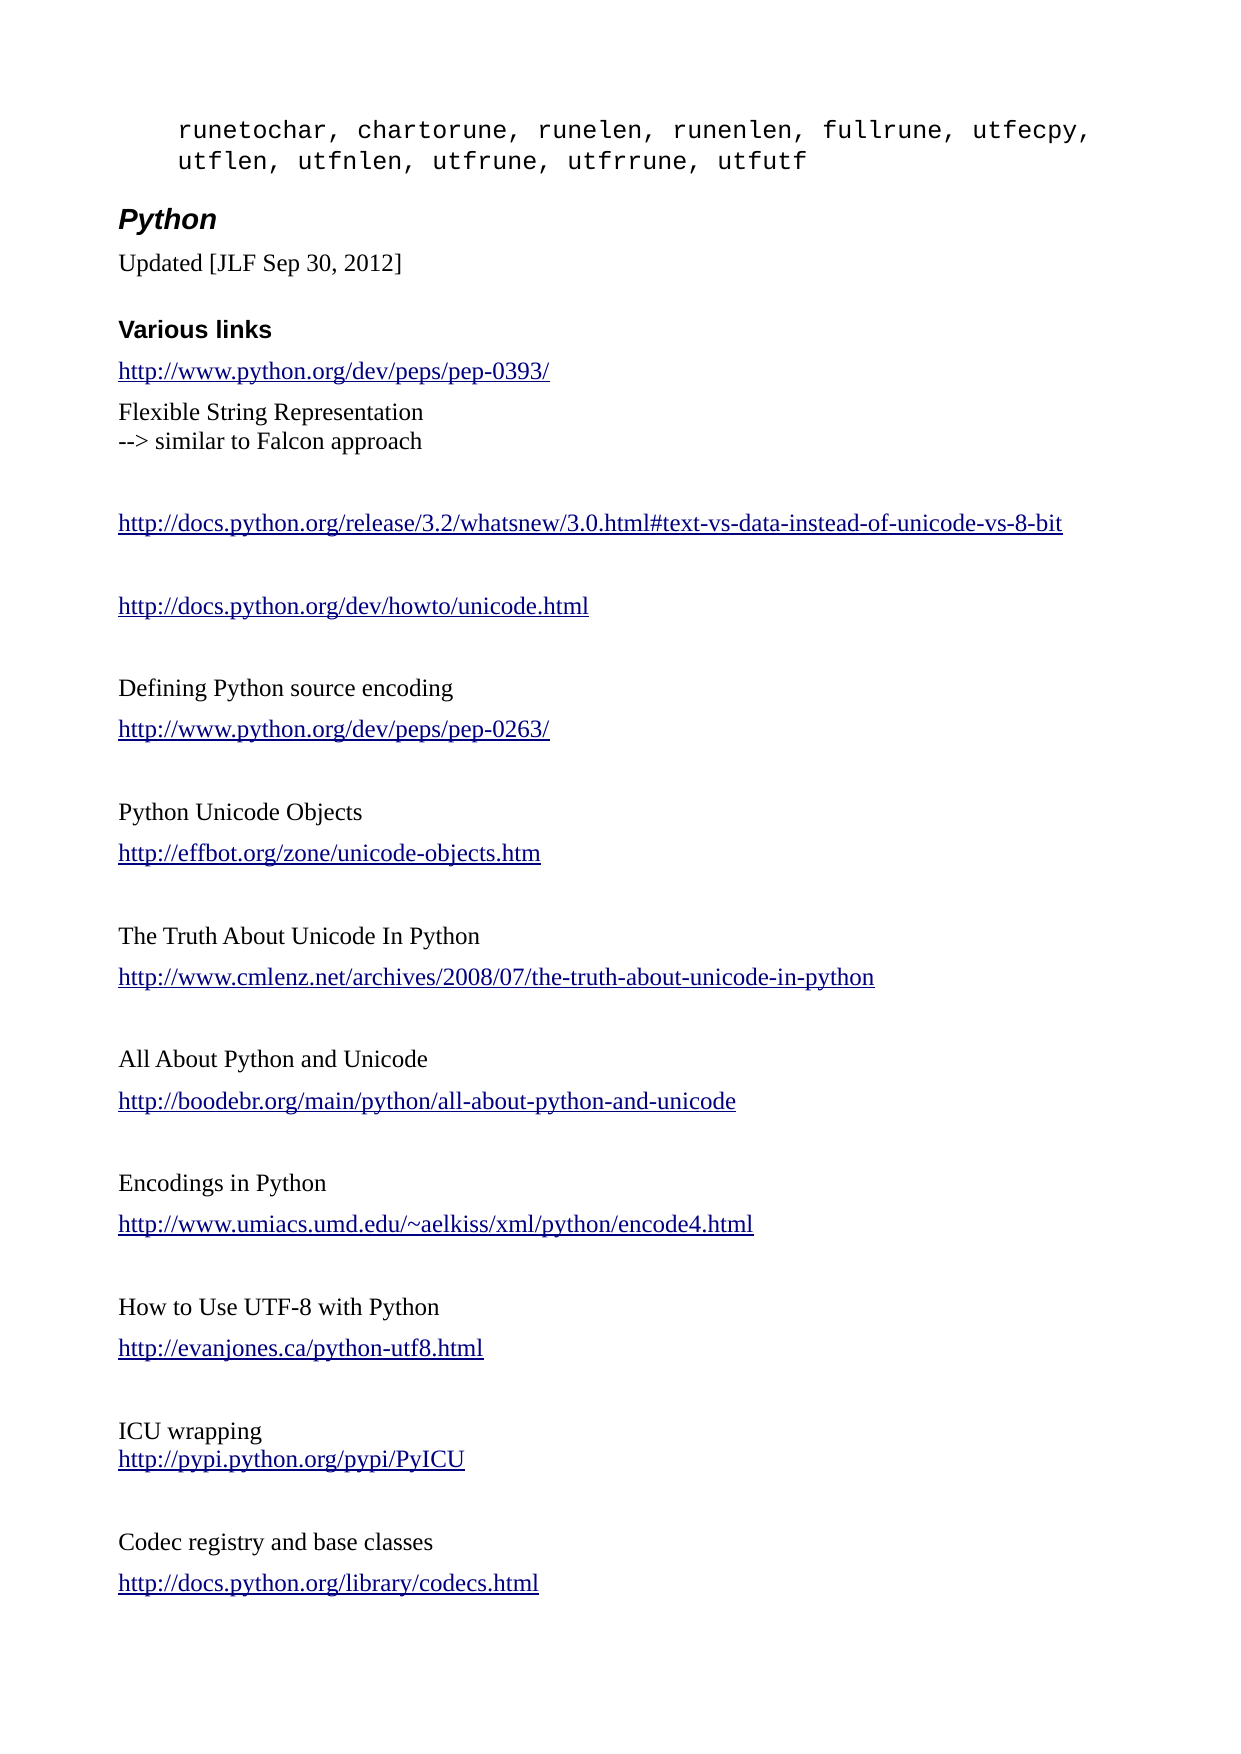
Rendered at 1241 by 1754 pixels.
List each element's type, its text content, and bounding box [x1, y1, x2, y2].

text Flexible String Representation --> similar to Falcon approach [118, 397, 1122, 454]
text The Truth About Unicode In Python [118, 921, 1122, 949]
text http://effbot.org/zone/unicode-objects.htm [118, 838, 1122, 867]
text All About Python and Unicode [118, 1044, 1122, 1073]
text http://docs.python.org/dev/howto/unicode.html [118, 591, 1122, 619]
text http://www.python.org/dev/peps/pep-0263/ [118, 714, 1122, 743]
text http://www.umiacs.umd.edu/~aelkiss/xml/python/encode4.html [118, 1209, 1122, 1238]
text http://www.python.org/dev/peps/pep-0393/ [118, 356, 1122, 384]
text http://www.cmlenz.net/archives/2008/07/the-truth-about-unicode-in-python [118, 962, 1122, 991]
text Codec registry and base classes [118, 1527, 1122, 1556]
text Defining Python source encoding [118, 673, 1122, 702]
text http://boodebr.org/main/python/all-about-python-and-unicode [118, 1086, 1122, 1114]
text http://docs.python.org/release/3.2/whatsnew/3.0.html#text-vs-data-instead-of-unicode-vs-8-bit [118, 508, 1122, 537]
subtitle Various links [118, 314, 1122, 343]
subtitle Python [118, 202, 1122, 236]
text http://pypi.python.org/pypi/PyICU [118, 1444, 1122, 1473]
text ICU wrapping [118, 1416, 1122, 1444]
text http://evanjones.ca/python-utf8.html [118, 1333, 1122, 1362]
text Encodings in Python [118, 1168, 1122, 1197]
text Python Unicode Objects [118, 797, 1122, 826]
list runetochar, chartorune, runelen, runenlen, fullrune, utfecpy, utflen, utfnlen, utfrune, utfrrune, utfutf [177, 118, 1122, 177]
text http://docs.python.org/library/codecs.html [118, 1568, 1122, 1597]
text Updated [JLF Sep 30, 2012] [118, 248, 1122, 277]
text How to Use UTF-8 with Python [118, 1292, 1122, 1321]
